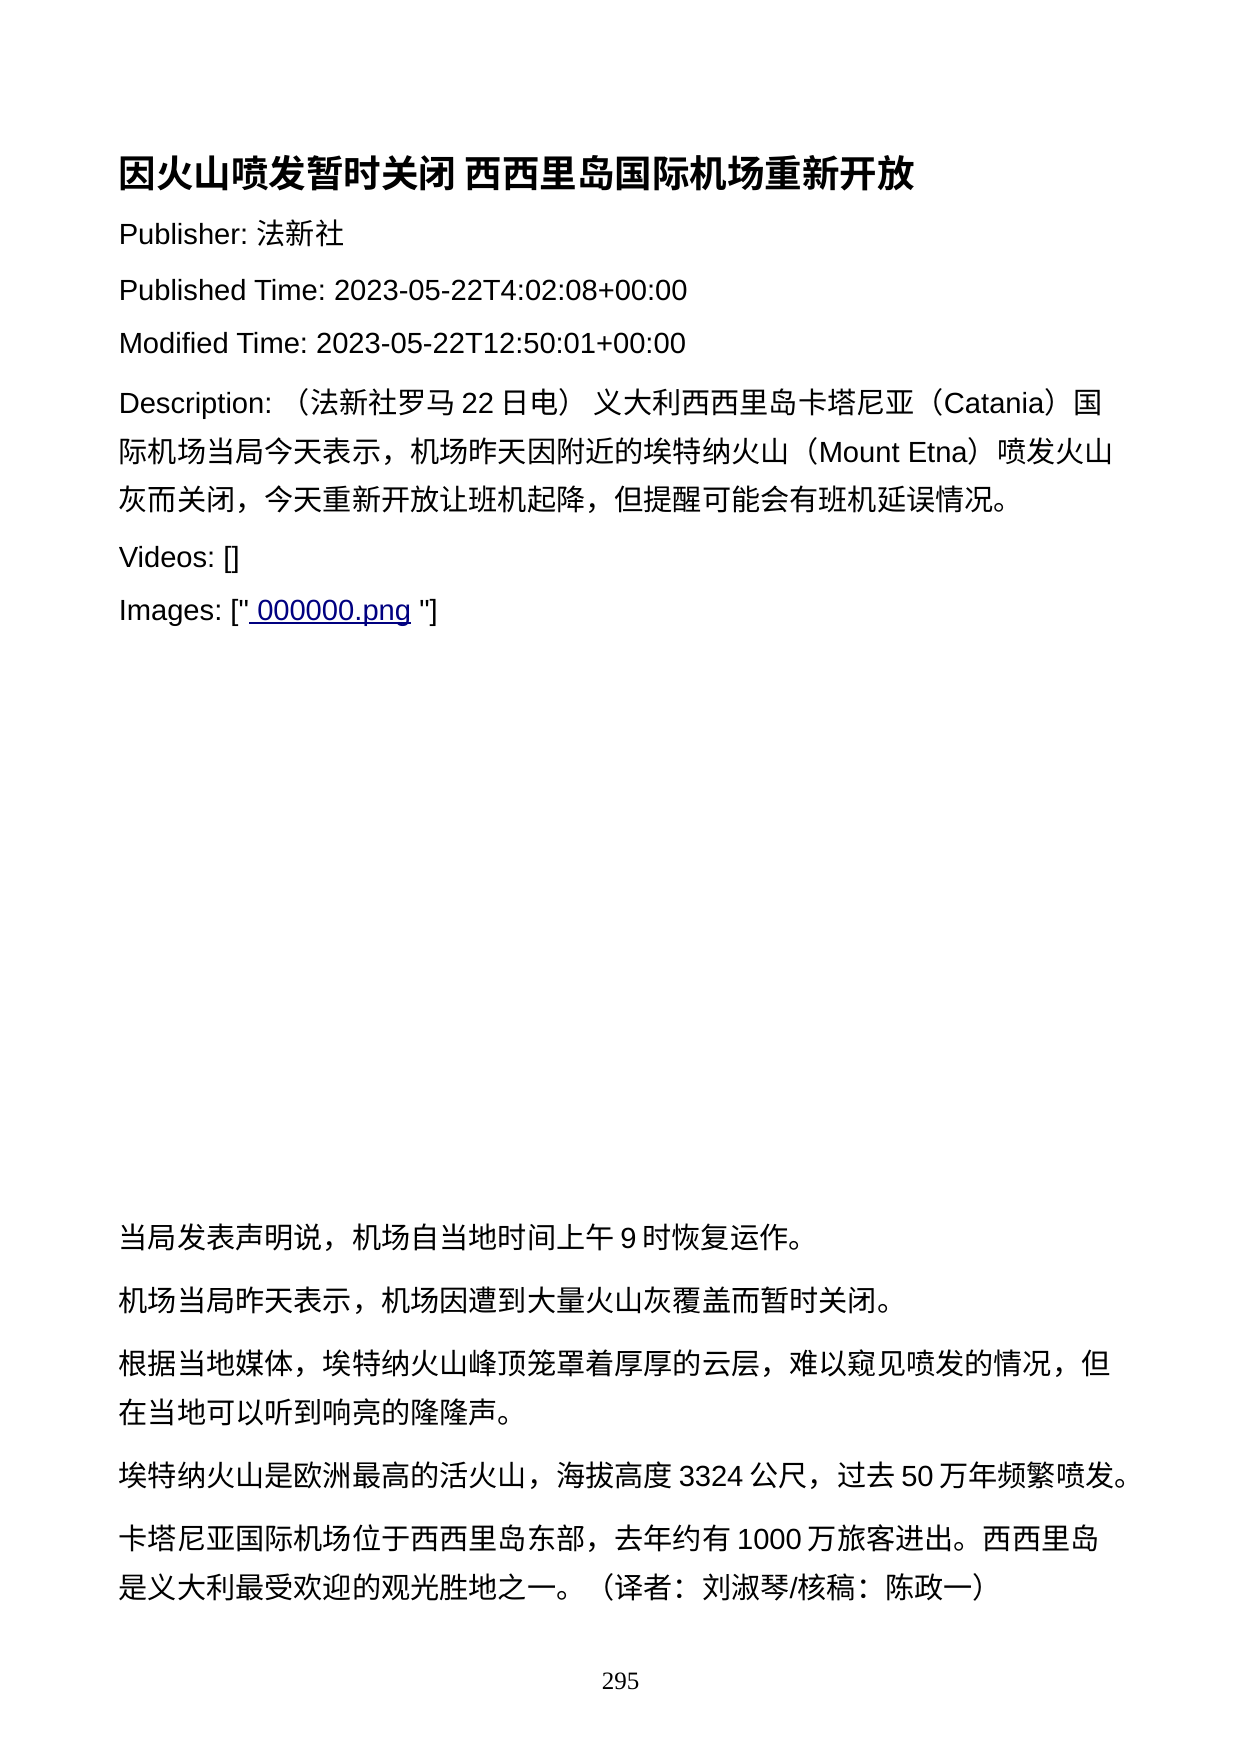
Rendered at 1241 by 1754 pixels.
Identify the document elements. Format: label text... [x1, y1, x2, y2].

text Published Time: 2023-05-22T4:02:08+00:00 [118, 273, 1122, 307]
text 卡塔尼亚国际机场位于西西里岛东部，去年约有1000万旅客进出。西西里岛是义大利最受欢迎的观光胜地之一。（译者：刘淑琴/核稿：陈政一） [118, 1516, 1122, 1606]
text Modified Time: 2023-05-22T12:50:01+00:00 [118, 327, 1122, 360]
text Videos: [] [118, 540, 1122, 573]
text 当局发表声明说，机场自当地时间上午9时恢复运作。 [118, 1214, 1122, 1257]
text Publisher: 法新社 [118, 210, 1122, 253]
text Description: （法新社罗马22日电） 义大利西西里岛卡塔尼亚（Catania）国际机场当局今天表示，机场昨天因附近的埃特纳火山（Mount Etna）喷发火山灰而关闭，今天重新开放让班机起降，但提醒可能会有班机延误情况。 [118, 380, 1122, 519]
text 埃特纳火山是欧洲最高的活火山，海拔高度3324公尺，过去50万年频繁喷发。 [118, 1452, 1122, 1495]
subtitle 因火山喷发暂时关闭 西西里岛国际机场重新开放 [118, 143, 1122, 198]
text Images: [" 000000.png "] [118, 593, 1122, 627]
text 机场当局昨天表示，机场因遭到大量火山灰覆盖而暂时关闭。 [118, 1278, 1122, 1320]
text 根据当地媒体，埃特纳火山峰顶笼罩着厚厚的云层，难以窥见喷发的情况，但在当地可以听到响亮的隆隆声。 [118, 1341, 1122, 1432]
